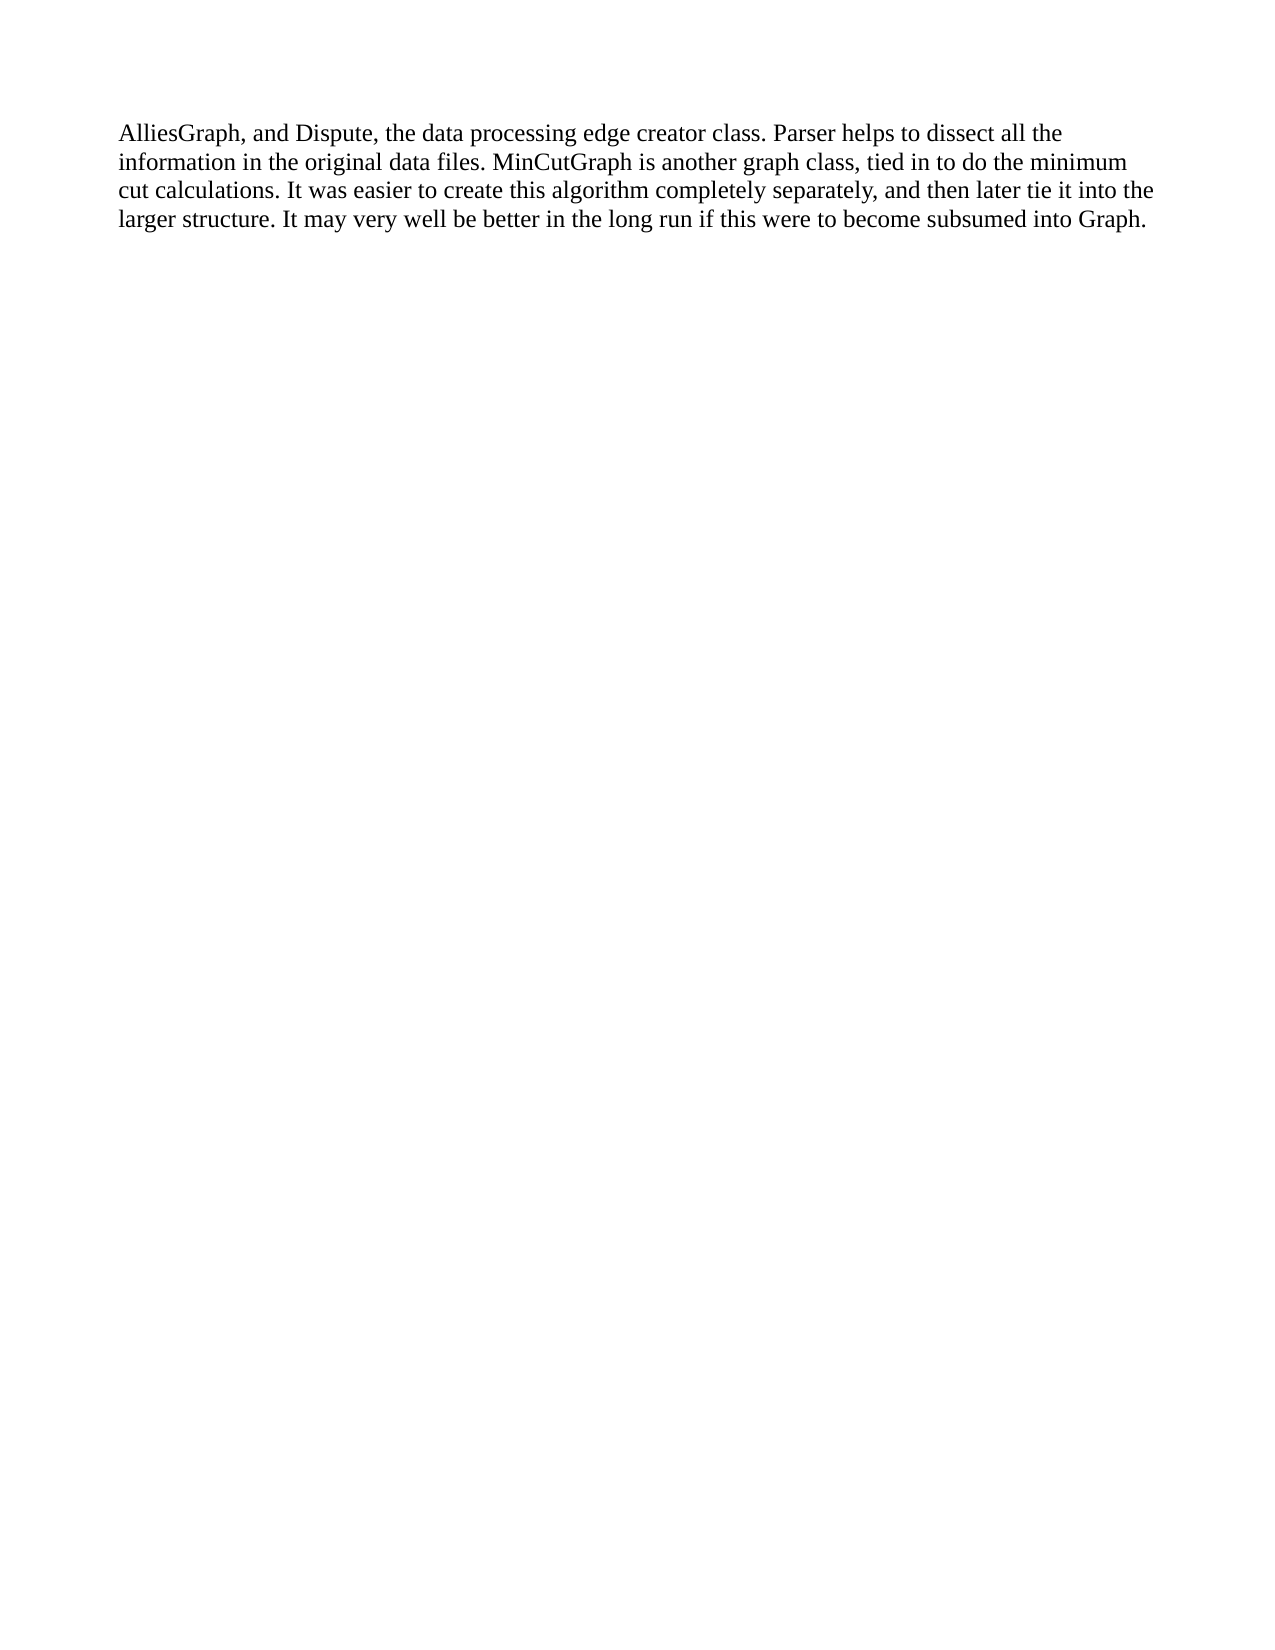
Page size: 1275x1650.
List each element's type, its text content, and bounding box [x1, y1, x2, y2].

text AlliesGraph, and Dispute, the data processing edge creator class. Parser helps to dissect all the information in the original data files. MinCutGraph is another graph class, tied in to do the minimum cut calculations. It was easier to create this algorithm completely separately, and then later tie it into the larger structure. It may very well be better in the long run if this were to become subsumed into Graph. [118, 118, 1157, 233]
